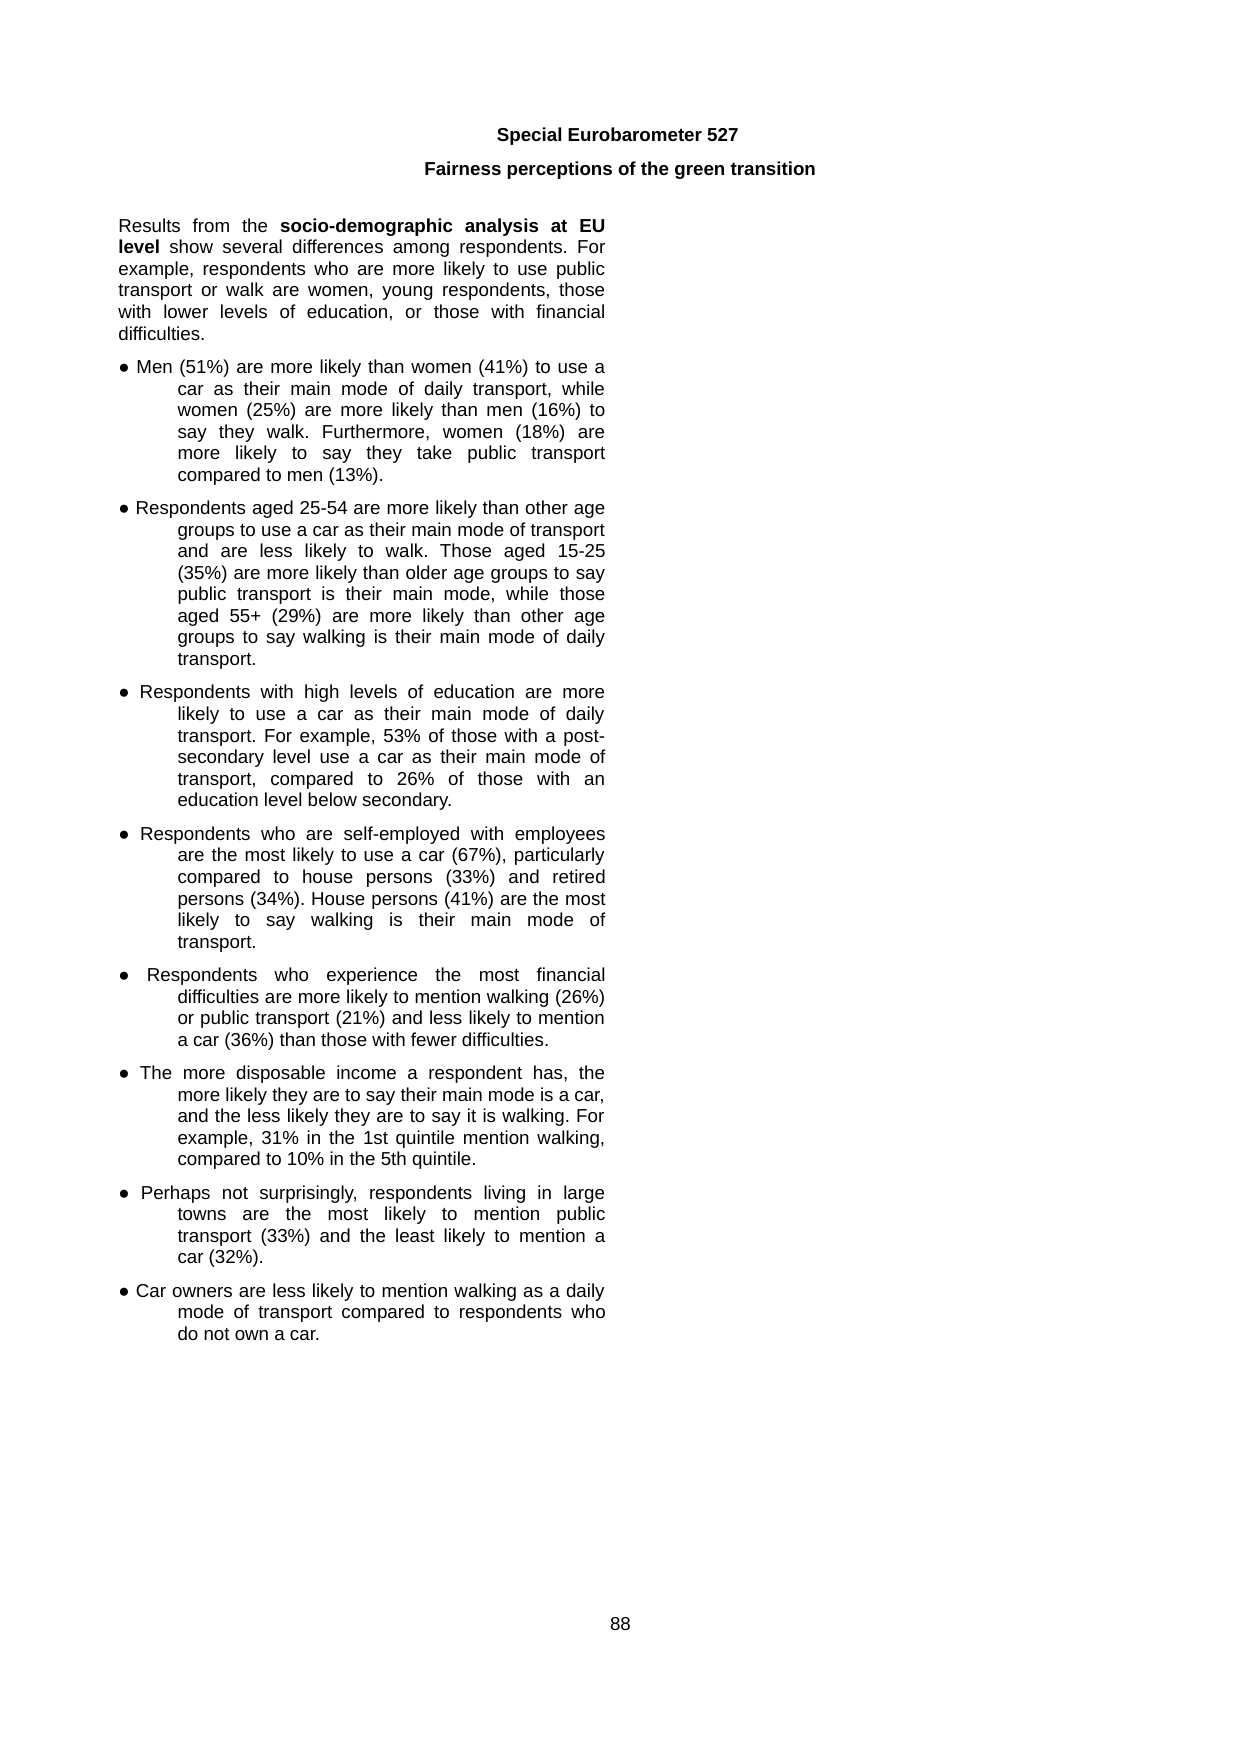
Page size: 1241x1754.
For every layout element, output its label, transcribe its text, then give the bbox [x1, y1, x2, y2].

text ● Respondents who are self-employed with employees are the most likely to use a car (67%), particularly compared to house persons (33%) and retired persons (34%). House persons (41%) are the most likely to say walking is their main mode of transport. [118, 823, 605, 952]
text ● Car owners are less likely to mention walking as a daily mode of transport compared to respondents who do not own a car. [118, 1280, 605, 1344]
text ● Respondents with high levels of education are more likely to use a car as their main mode of daily transport. For example, 53% of those with a post-secondary level use a car as their main mode of transport, compared to 26% of those with an education level below secondary. [118, 681, 605, 811]
text ● The more disposable income a respondent has, the more likely they are to say their main mode is a car, and the less likely they are to say it is walking. For example, 31% in the 1st quintile mention walking, compared to 10% in the 5th quintile. [118, 1062, 605, 1170]
text ● Respondents aged 25-54 are more likely than other age groups to use a car as their main mode of transport and are less likely to walk. Those aged 15-25 (35%) are more likely than older age groups to say public transport is their main mode, while those aged 55+ (29%) are more likely than other age groups to say walking is their main mode of daily transport. [118, 497, 605, 669]
text ● Respondents who experience the most financial difficulties are more likely to mention walking (26%) or public transport (21%) and less likely to mention a car (36%) than those with fewer difficulties. [118, 964, 605, 1050]
text ● Men (51%) are more likely than women (41%) to use a car as their main mode of daily transport, while women (25%) are more likely than men (16%) to say they walk. Furthermore, women (18%) are more likely to say they take public transport compared to men (13%). [118, 356, 605, 485]
text ● Perhaps not surprisingly, respondents living in large towns are the most likely to mention public transport (33%) and the least likely to mention a car (32%). [118, 1182, 605, 1268]
text Results from the socio-demographic analysis at EU level show several differences among respondents. For example, respondents who are more likely to use public transport or walk are women, young respondents, those with lower levels of education, or those with financial difficulties. [118, 214, 605, 344]
